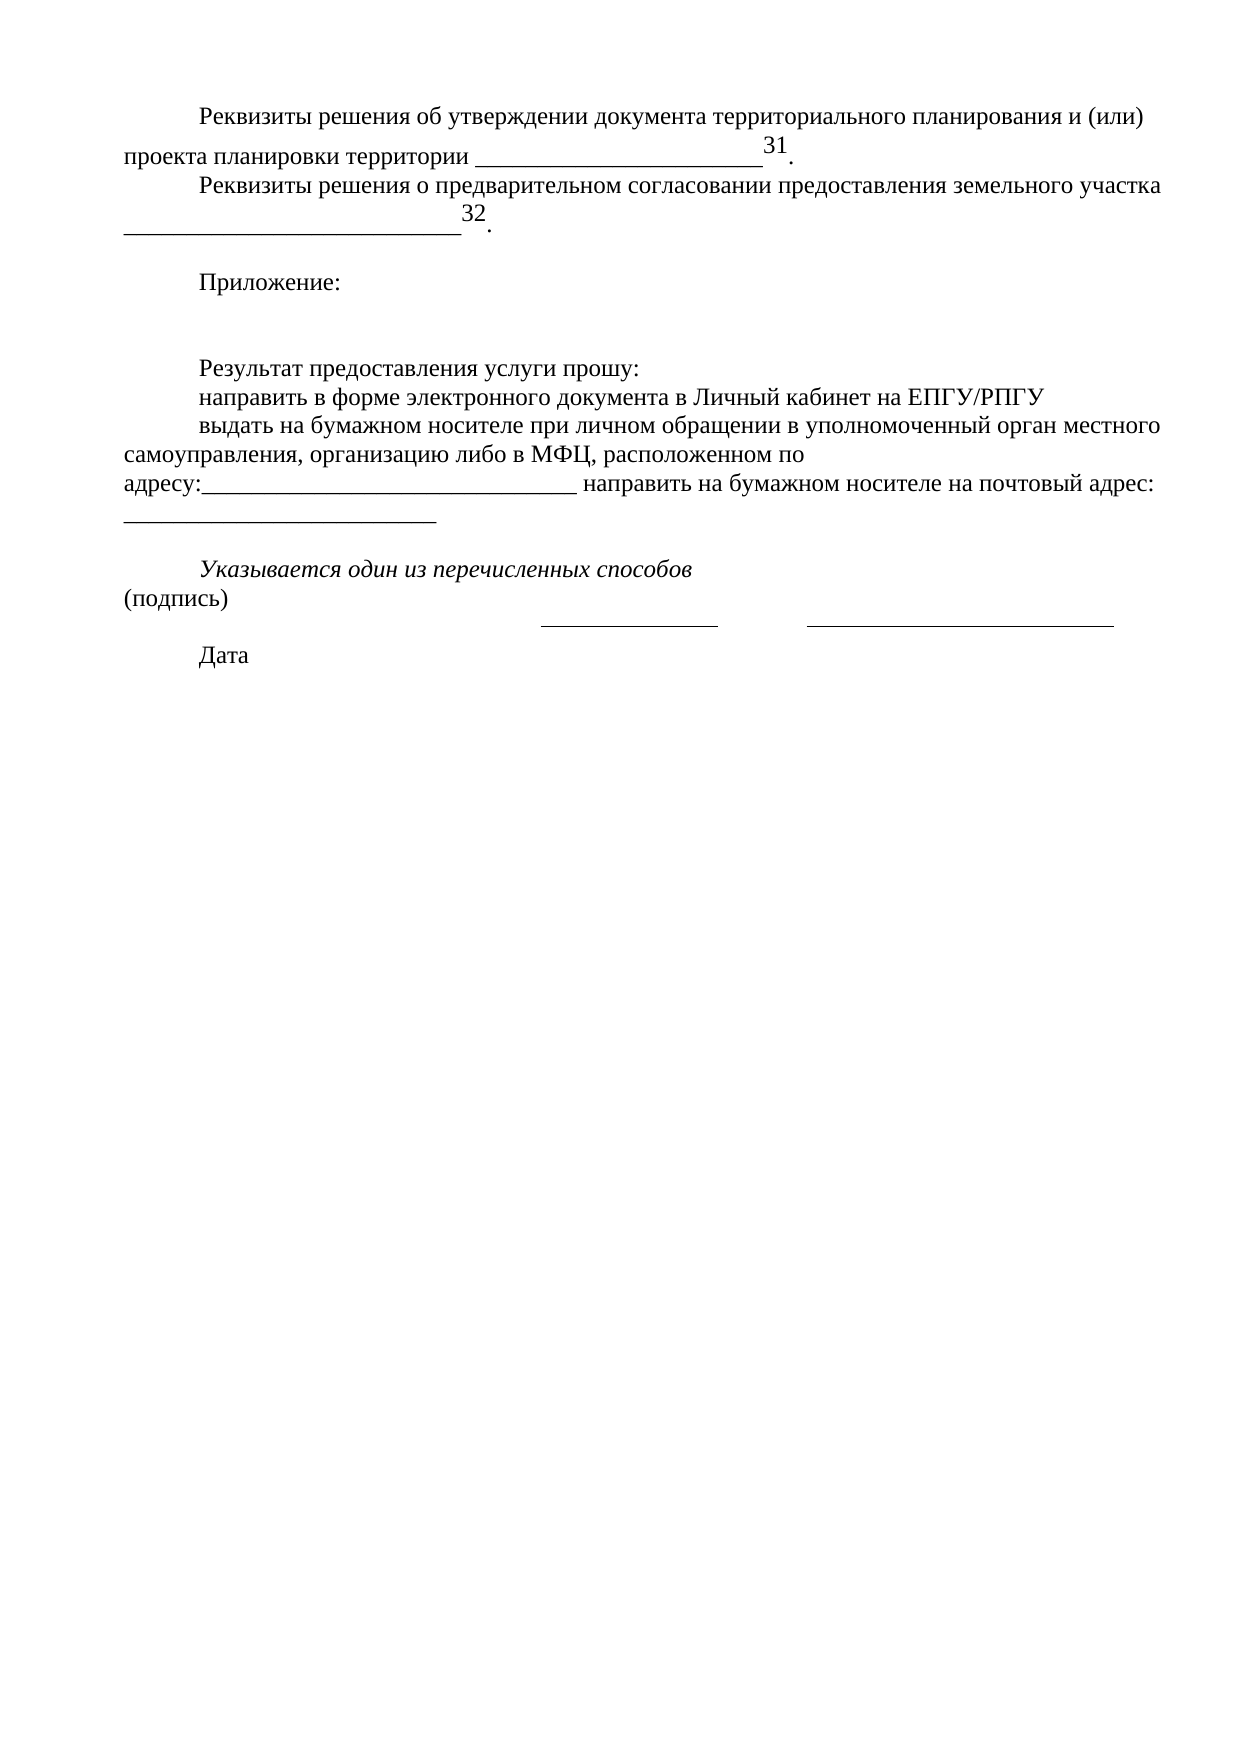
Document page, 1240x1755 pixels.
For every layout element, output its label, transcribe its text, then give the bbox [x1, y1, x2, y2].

text выдать на бумажном носителе при личном обращении в уполномоченный орган местного самоуправления, организацию либо в МФЦ, расположенном по адресу:______________________________ направить на бумажном носителе на почтовый адрес: _________________________ [124, 411, 1185, 526]
text Приложение: [124, 267, 1185, 296]
text (подпись) [124, 583, 1185, 612]
text Реквизиты решения о предварительном согласовании предоставления земельного участка ___________________________32. [124, 170, 1185, 238]
text Указывается один из перечисленных способов [124, 554, 1185, 583]
text Реквизиты решения об утверждении документа территориального планирования и (или) проекта планировки территории _______________________31. [124, 101, 1185, 170]
text направить в форме электронного документа в Личный кабинет на ЕПГУ/РПГУ [124, 382, 1185, 411]
text Дата [124, 641, 1185, 669]
text Результат предоставления услуги прошу: [124, 353, 1185, 382]
